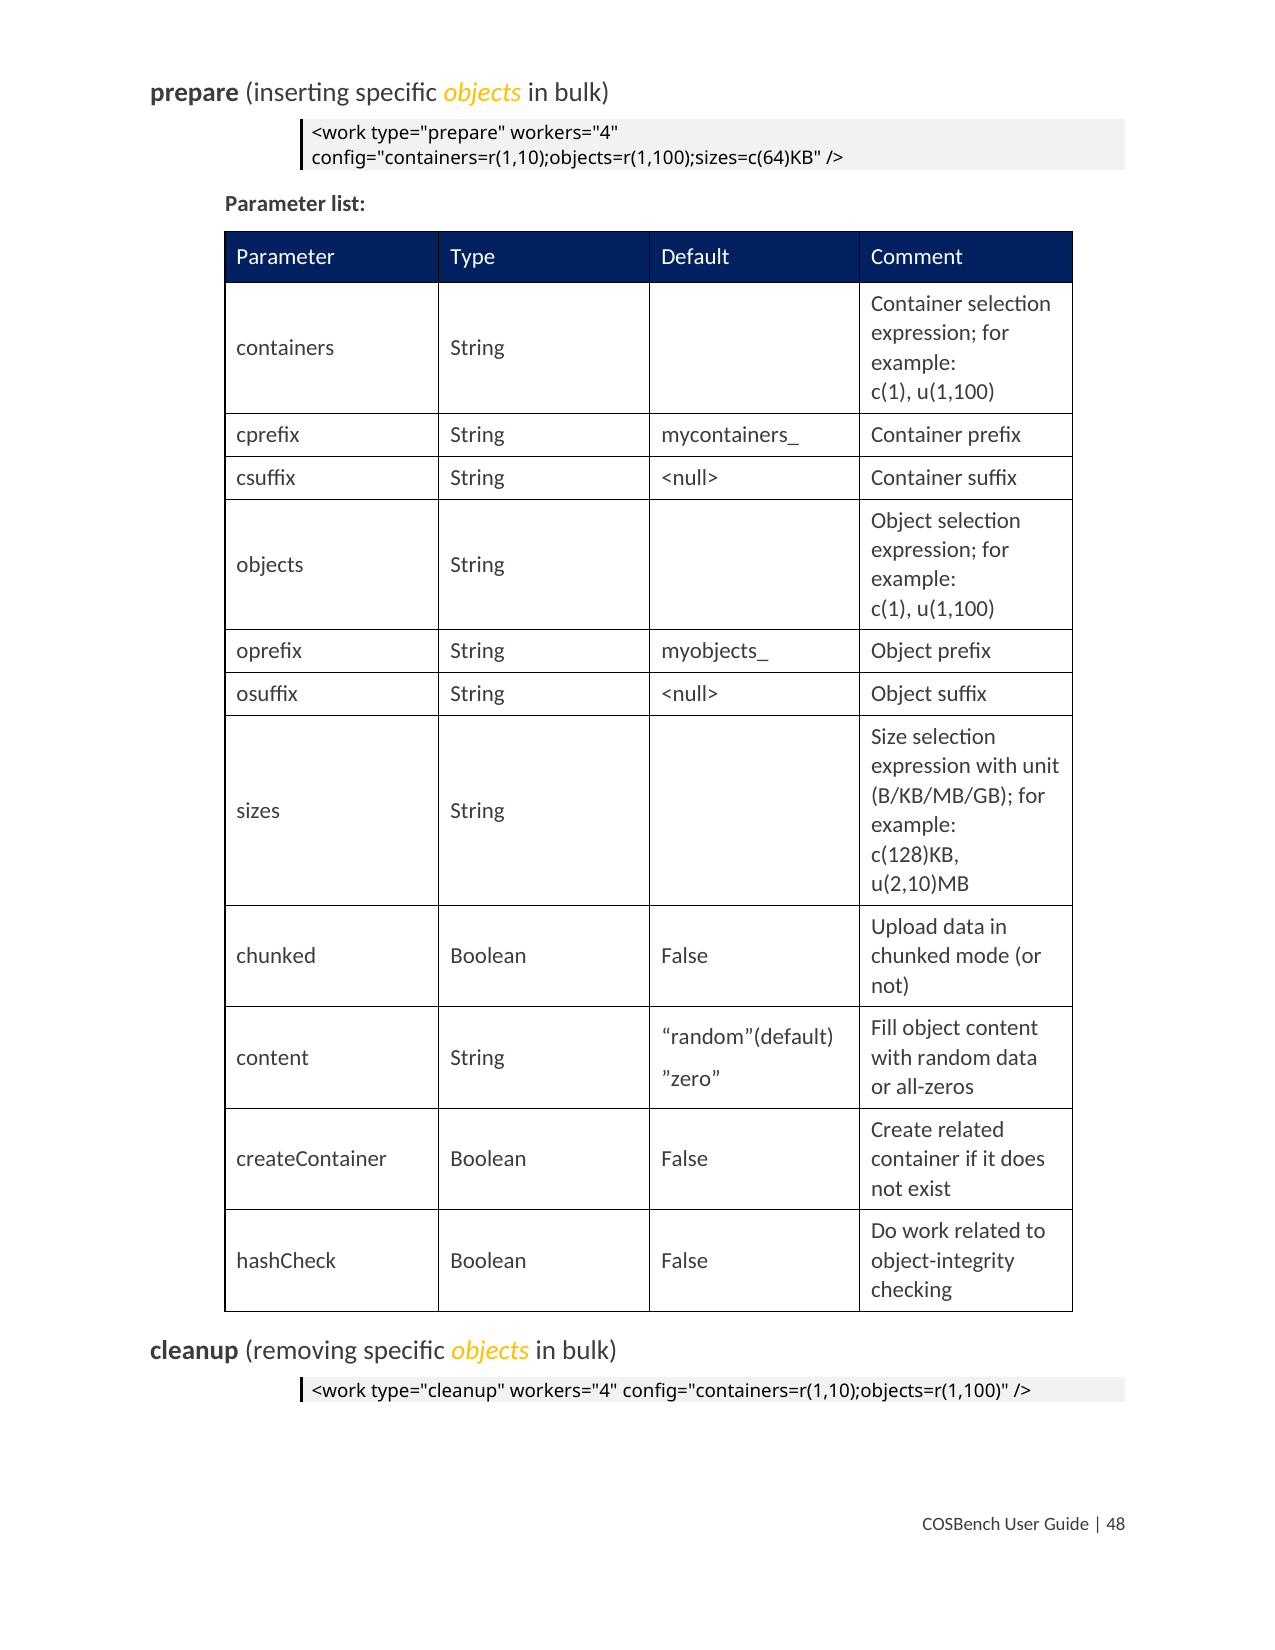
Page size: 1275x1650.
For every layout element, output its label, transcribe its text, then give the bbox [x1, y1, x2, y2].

subtitle prepare (inserting specific objects in bulk) [150, 75, 1125, 108]
text <work type="cleanup" workers="4" config="containers=r(1,10);objects=r(1,100)" /> [303, 1377, 1125, 1402]
table_cell myobjects_ [650, 630, 859, 672]
table_cell String [439, 673, 649, 715]
table_cell hashCheck [226, 1210, 438, 1311]
table_cell objects [226, 500, 438, 629]
table_cell Container suffix [860, 457, 1072, 498]
table_cell Fill object content with random data or all-zeros [860, 1007, 1072, 1108]
table_cell [650, 500, 859, 629]
table_cell createContainer [226, 1109, 438, 1209]
table_cell String [439, 414, 649, 456]
table_cell Container selection expression; for example: c(1), u(1,100) [860, 283, 1072, 413]
table_cell String [439, 500, 649, 629]
table_cell oprefix [226, 630, 438, 672]
table_cell False [650, 1109, 859, 1209]
table_cell <null> [650, 457, 859, 498]
table_cell Size selection expression with unit (B/KB/MB/GB); for example: c(128)KB, u(2,10)MB [860, 716, 1072, 905]
table_cell containers [226, 283, 438, 413]
table_cell Upload data in chunked mode (or not) [860, 906, 1072, 1006]
table_header Comment [860, 232, 1072, 282]
table_cell Do work related to object-integrity checking [860, 1210, 1072, 1311]
table_cell cprefix [226, 414, 438, 456]
table_cell False [650, 1210, 859, 1311]
table_cell String [439, 716, 649, 905]
subtitle cleanup (removing specific objects in bulk) [150, 1333, 1125, 1366]
table_cell osuffix [226, 673, 438, 715]
table_cell content [226, 1007, 438, 1108]
table_cell String [439, 1007, 649, 1108]
table_cell Object prefix [860, 630, 1072, 672]
table_header Parameter [226, 232, 438, 282]
table_cell Boolean [439, 1109, 649, 1209]
table_cell False [650, 906, 859, 1006]
table_cell csuffix [226, 457, 438, 498]
text Parameter list: [225, 189, 1125, 217]
table_cell Boolean [439, 1210, 649, 1311]
table_cell sizes [226, 716, 438, 905]
table_cell Object selection expression; for example: c(1), u(1,100) [860, 500, 1072, 629]
table_cell “random”(default) ”zero” [650, 1007, 859, 1108]
table_cell String [439, 630, 649, 672]
table_cell Create related container if it does not exist [860, 1109, 1072, 1209]
text <work type="prepare" workers="4" config="containers=r(1,10);objects=r(1,100);sizes=c(64)KB" /> [303, 119, 1125, 170]
table_cell Boolean [439, 906, 649, 1006]
table_cell Container prefix [860, 414, 1072, 456]
table_cell String [439, 283, 649, 413]
table_cell chunked [226, 906, 438, 1006]
table_cell Object suffix [860, 673, 1072, 715]
table_cell mycontainers_ [650, 414, 859, 456]
table_cell [650, 283, 859, 413]
table_header Type [439, 232, 649, 282]
table_cell String [439, 457, 649, 498]
table_header Default [650, 232, 859, 282]
table_cell <null> [650, 673, 859, 715]
table_cell [650, 716, 859, 905]
